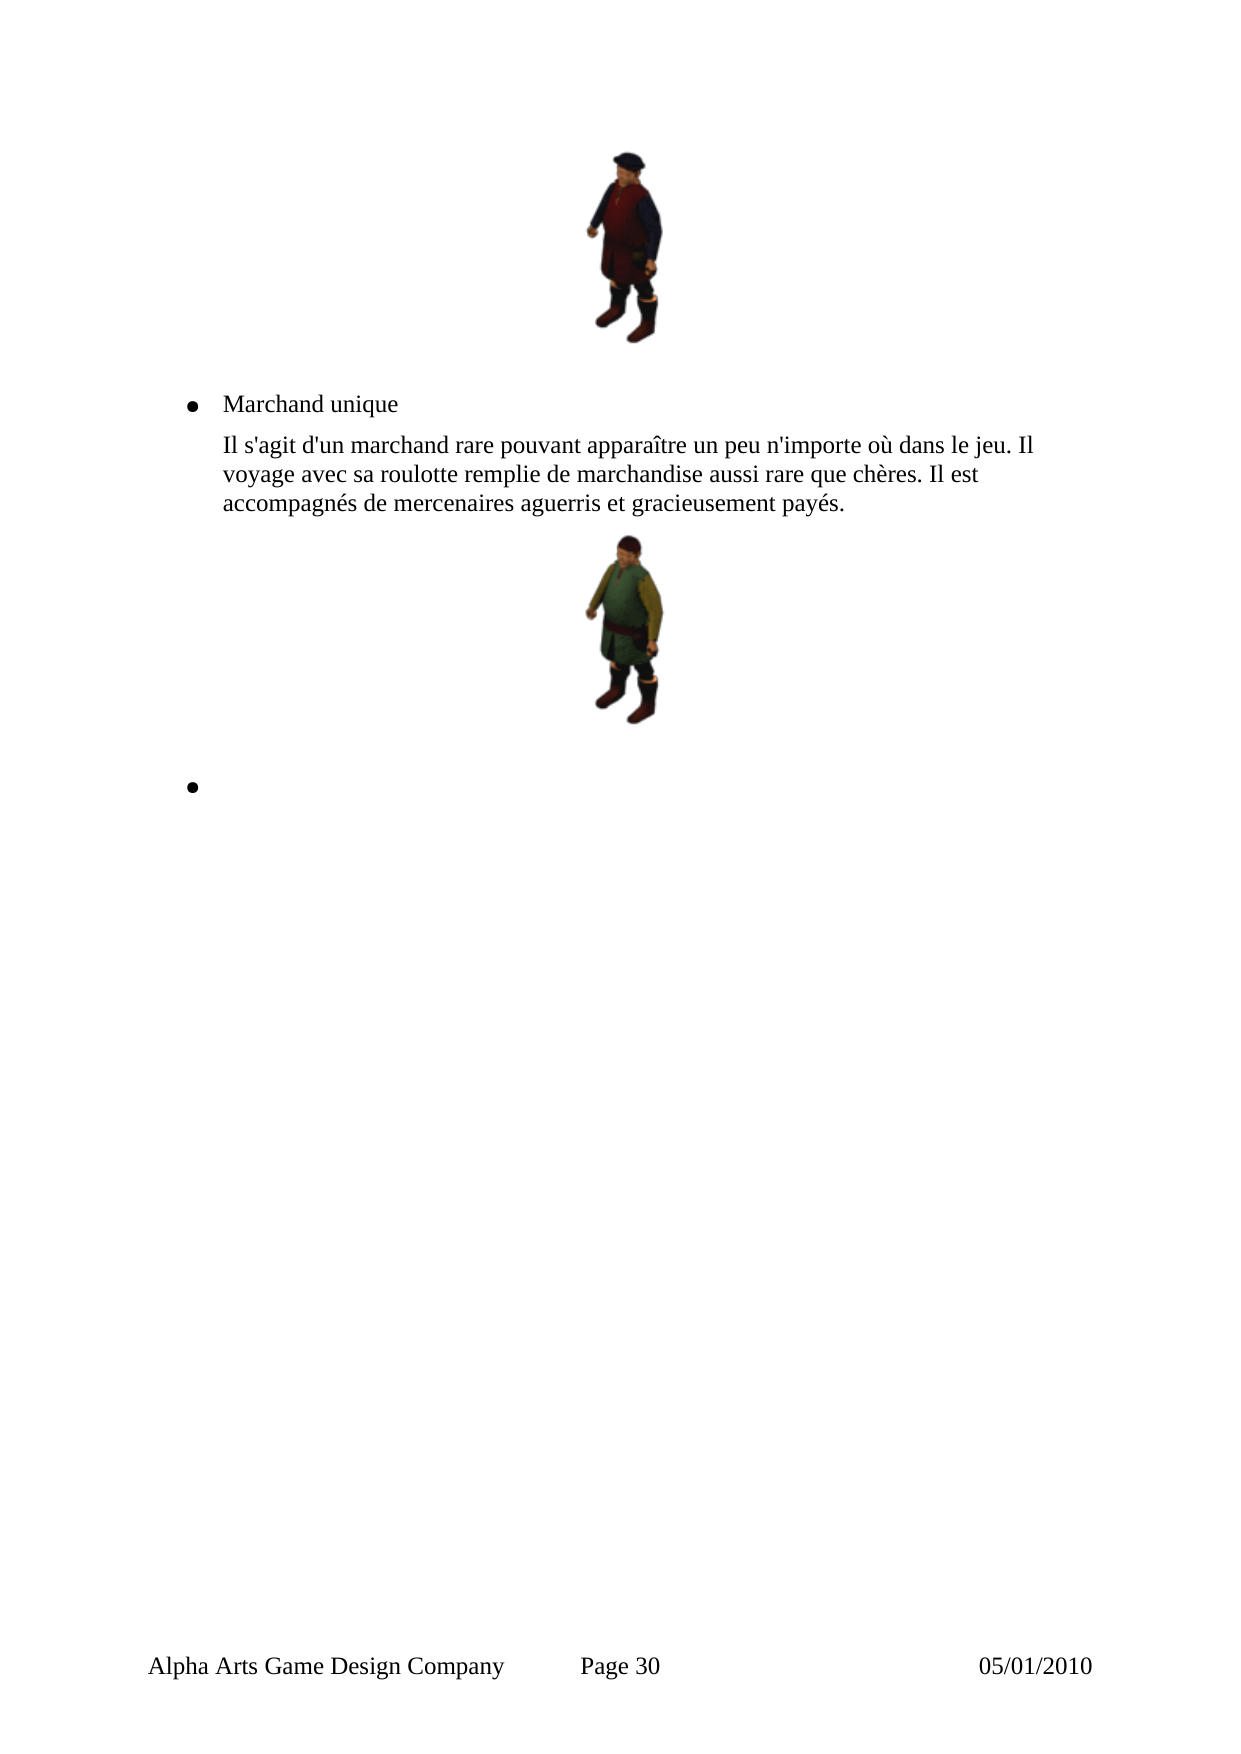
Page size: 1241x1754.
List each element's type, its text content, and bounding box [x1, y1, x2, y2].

picture [520, 528, 720, 729]
picture [520, 147, 720, 348]
list Il s'agit d'un marchand rare pouvant apparaître un peu n'importe où dans le jeu. Il voyage avec sa roulotte remplie de marchandise aussi rare que chères. Il est accompagnés de mercenaires aguerris et gracieusement payés. [185, 430, 1092, 516]
list Marchand unique [185, 389, 1092, 418]
